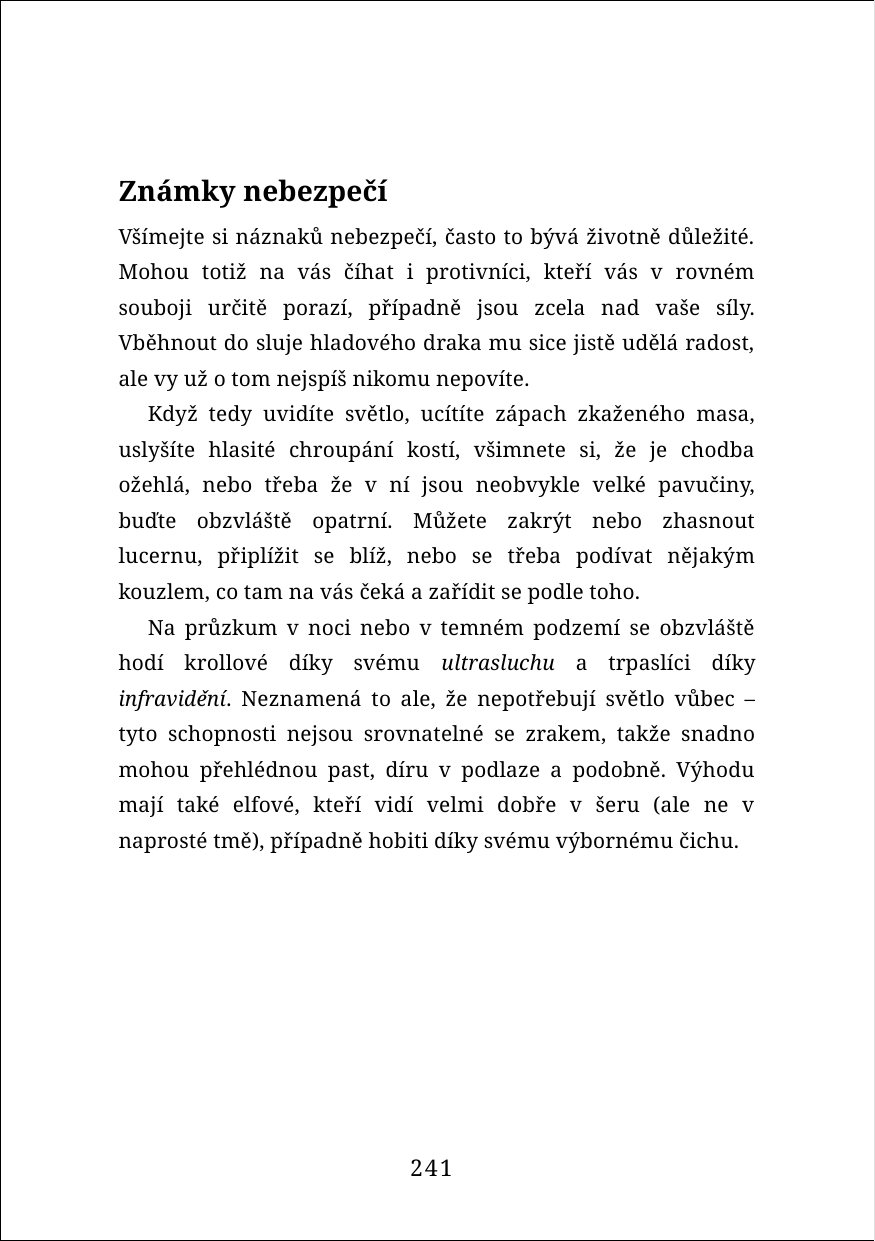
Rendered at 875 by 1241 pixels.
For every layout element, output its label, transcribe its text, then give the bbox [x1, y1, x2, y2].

subtitle Známky nebezpečí [118, 172, 756, 210]
text Všímejte si náznaků nebezpečí, často to bývá životně důležité. Mohou totiž na vás číhat i protivníci, kteří vás v rovném souboji určitě porazí, případně jsou zcela nad vaše síly. Vběhnout do sluje hladového draka mu sice jistě udělá radost, ale vy už o tom nejspíš nikomu nepovíte. Když tedy uvidíte světlo, ucítíte zápach zkaženého masa, uslyšíte hlasité chroupání kostí, všimnete si, že je chodba ožehlá, nebo třeba že v ní jsou neobvykle velké pavučiny, buďte obzvláště opatrní. Můžete zakrýt nebo zhasnout lucernu, připlížit se blíž, nebo se třeba podívat nějakým kouzlem, co tam na vás čeká a zařídit se podle toho. Na průzkum v noci nebo v temném podzemí se obzvláště hodí krollové díky svému ultrasluchu a trpaslíci díky infravidění. Neznamená to ale, že nepotřebují světlo vůbec – tyto schopnosti nejsou srovnatelné se zrakem, takže snadno mohou přehlédnou past, díru v podlaze a podobně. Výhodu mají také elfové, kteří vidí velmi dobře v šeru (ale ne v naprosté tmě), případně hobiti díky svému výbornému čichu. [118, 222, 756, 854]
